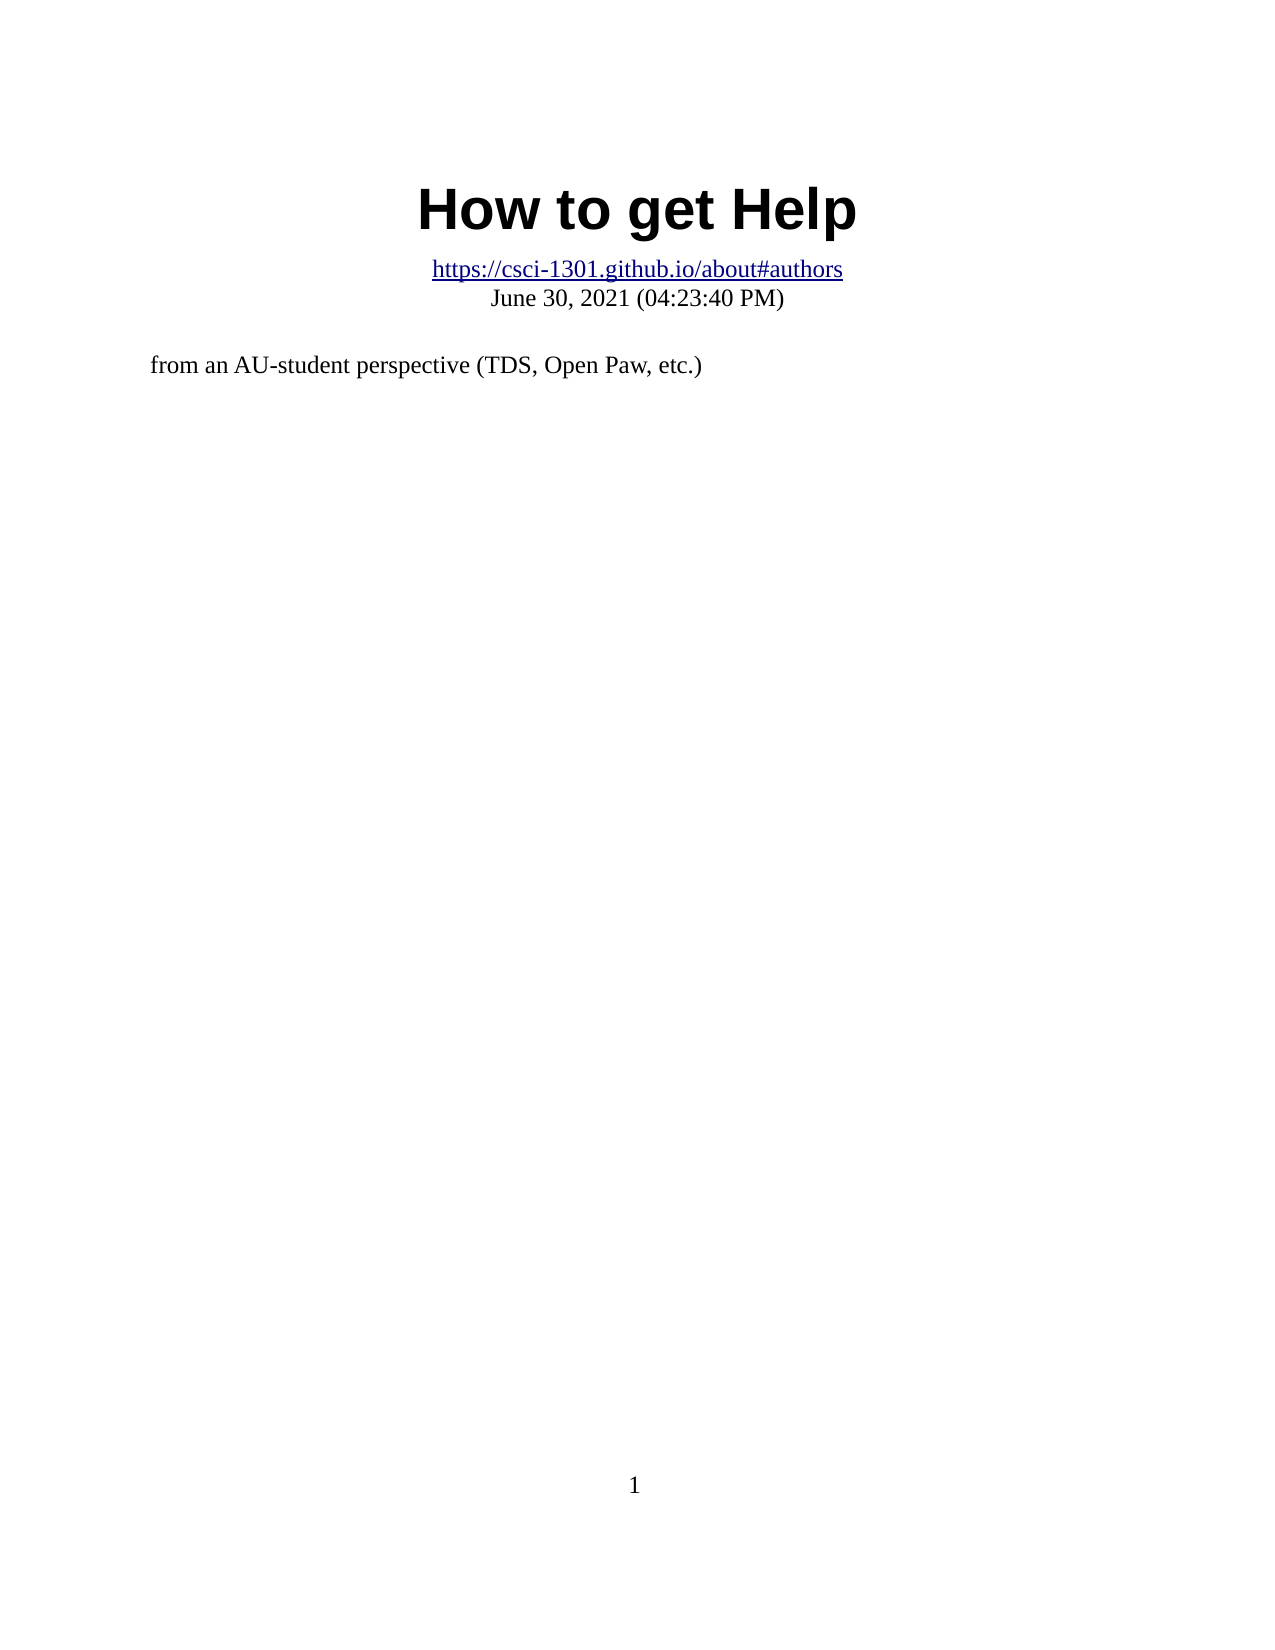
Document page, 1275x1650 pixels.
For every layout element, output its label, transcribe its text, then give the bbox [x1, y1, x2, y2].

text https://csci-1301.github.io/about#authors [150, 254, 1125, 283]
text June 30, 2021 (04:23:40 PM) [150, 283, 1125, 312]
text from an AU-student perspective (TDS, Open Paw, etc.) [150, 350, 1125, 378]
title How to get Help [150, 175, 1125, 242]
